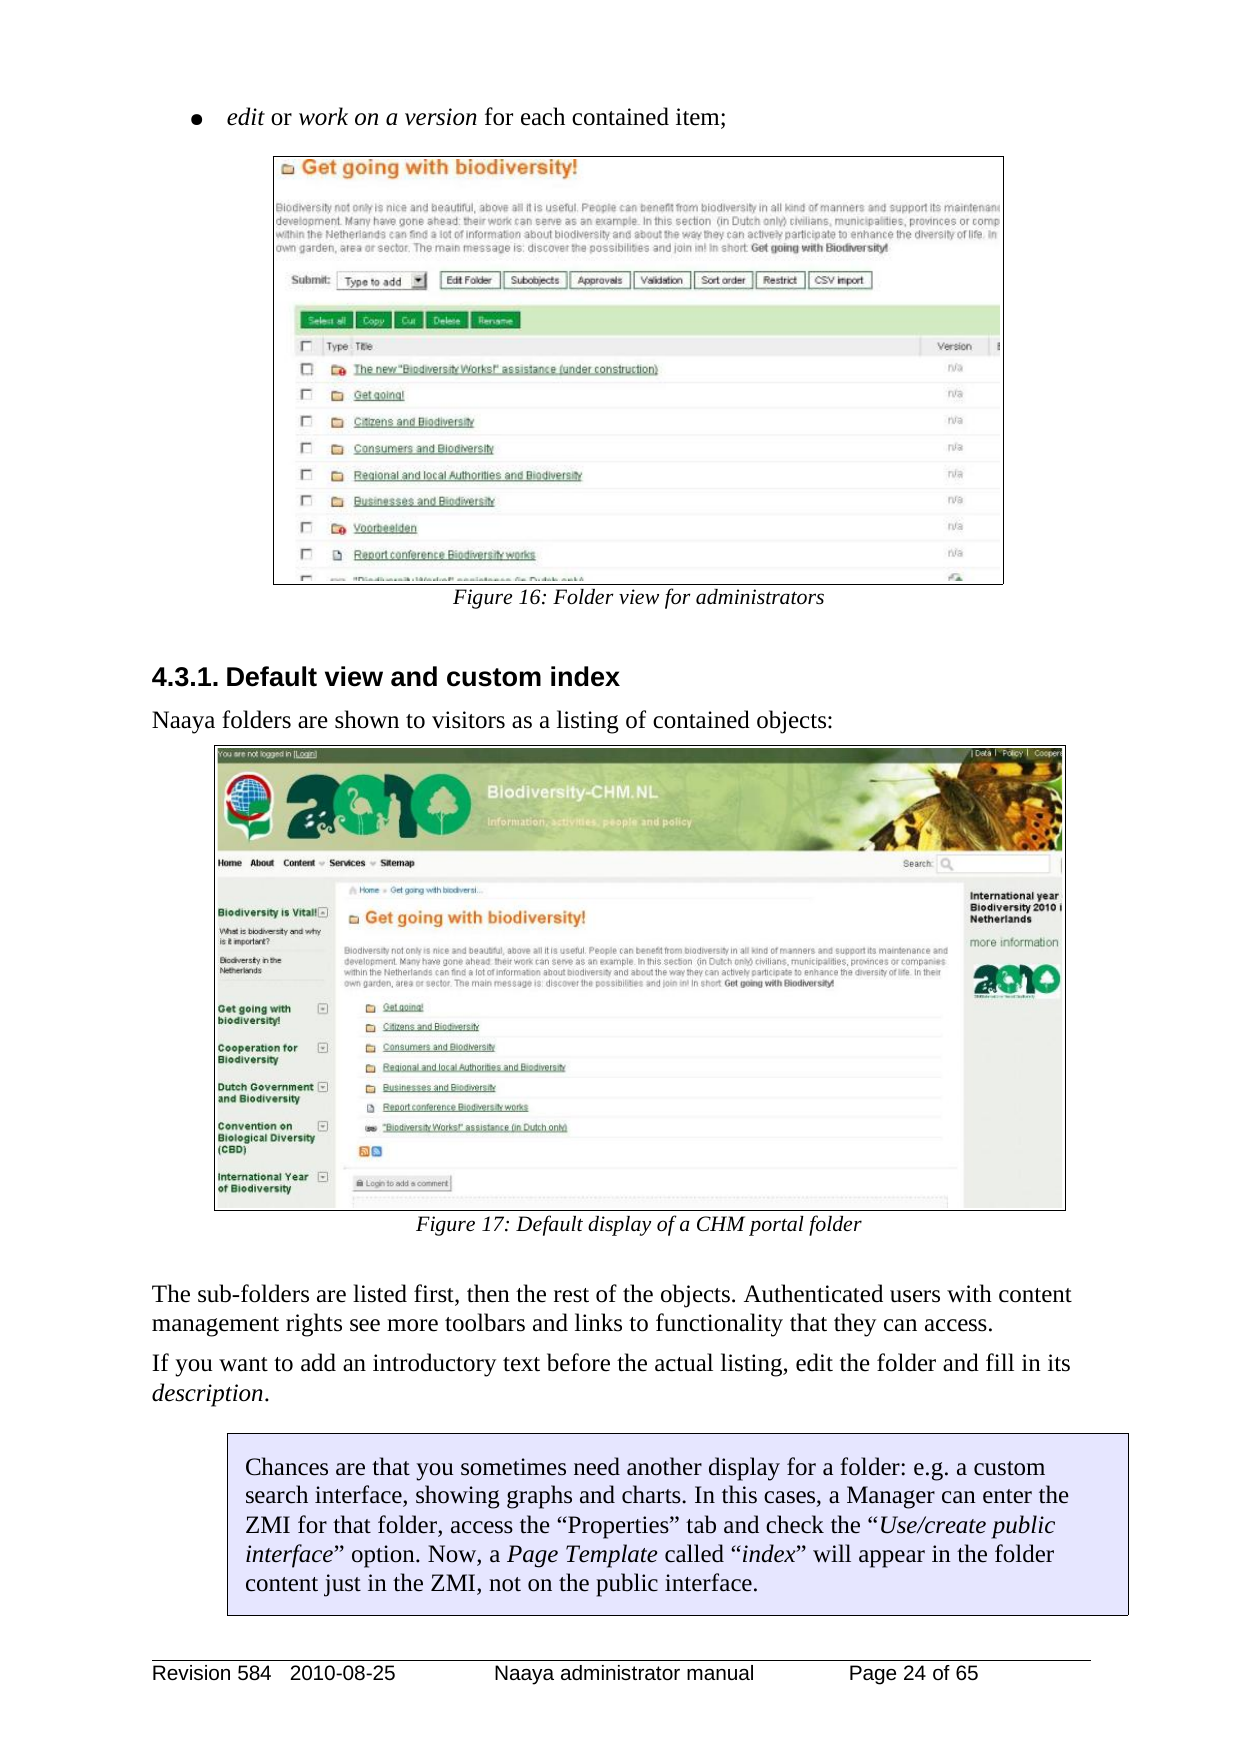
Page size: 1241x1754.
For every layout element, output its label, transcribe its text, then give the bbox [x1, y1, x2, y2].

text Naaya folders are shown to visitors as a listing of contained objects: [152, 704, 1128, 734]
picture [275, 159, 1000, 581]
text Chances are that you sometimes need another display for a folder: e.g. a custom search interface, showing graphs and charts. In this cases, a Manager can enter the ZMI for that folder, access the “Properties” tab and check the “Use/create public interface” option. Now, a Page Template called “index” will appear in the folder content just in the ZMI, not on the public interface. [228, 1434, 1128, 1615]
list edit or work on a version for each contained item; [189, 102, 1128, 131]
text If you want to add an introductory text before the actual listing, edit the folder and fill in its description. [152, 1348, 1128, 1406]
picture [217, 748, 1063, 1208]
text Figure 17: Default display of a CHM portal folder [210, 1208, 1070, 1236]
subtitle Default view and custom index [152, 661, 1128, 692]
list Figure 16: Folder view for administrators [263, 581, 1017, 609]
text The sub-folders are listed first, then the rest of the objects. Authenticated users with content management rights see more toolbars and links to functionality that they can access. [152, 1278, 1128, 1337]
